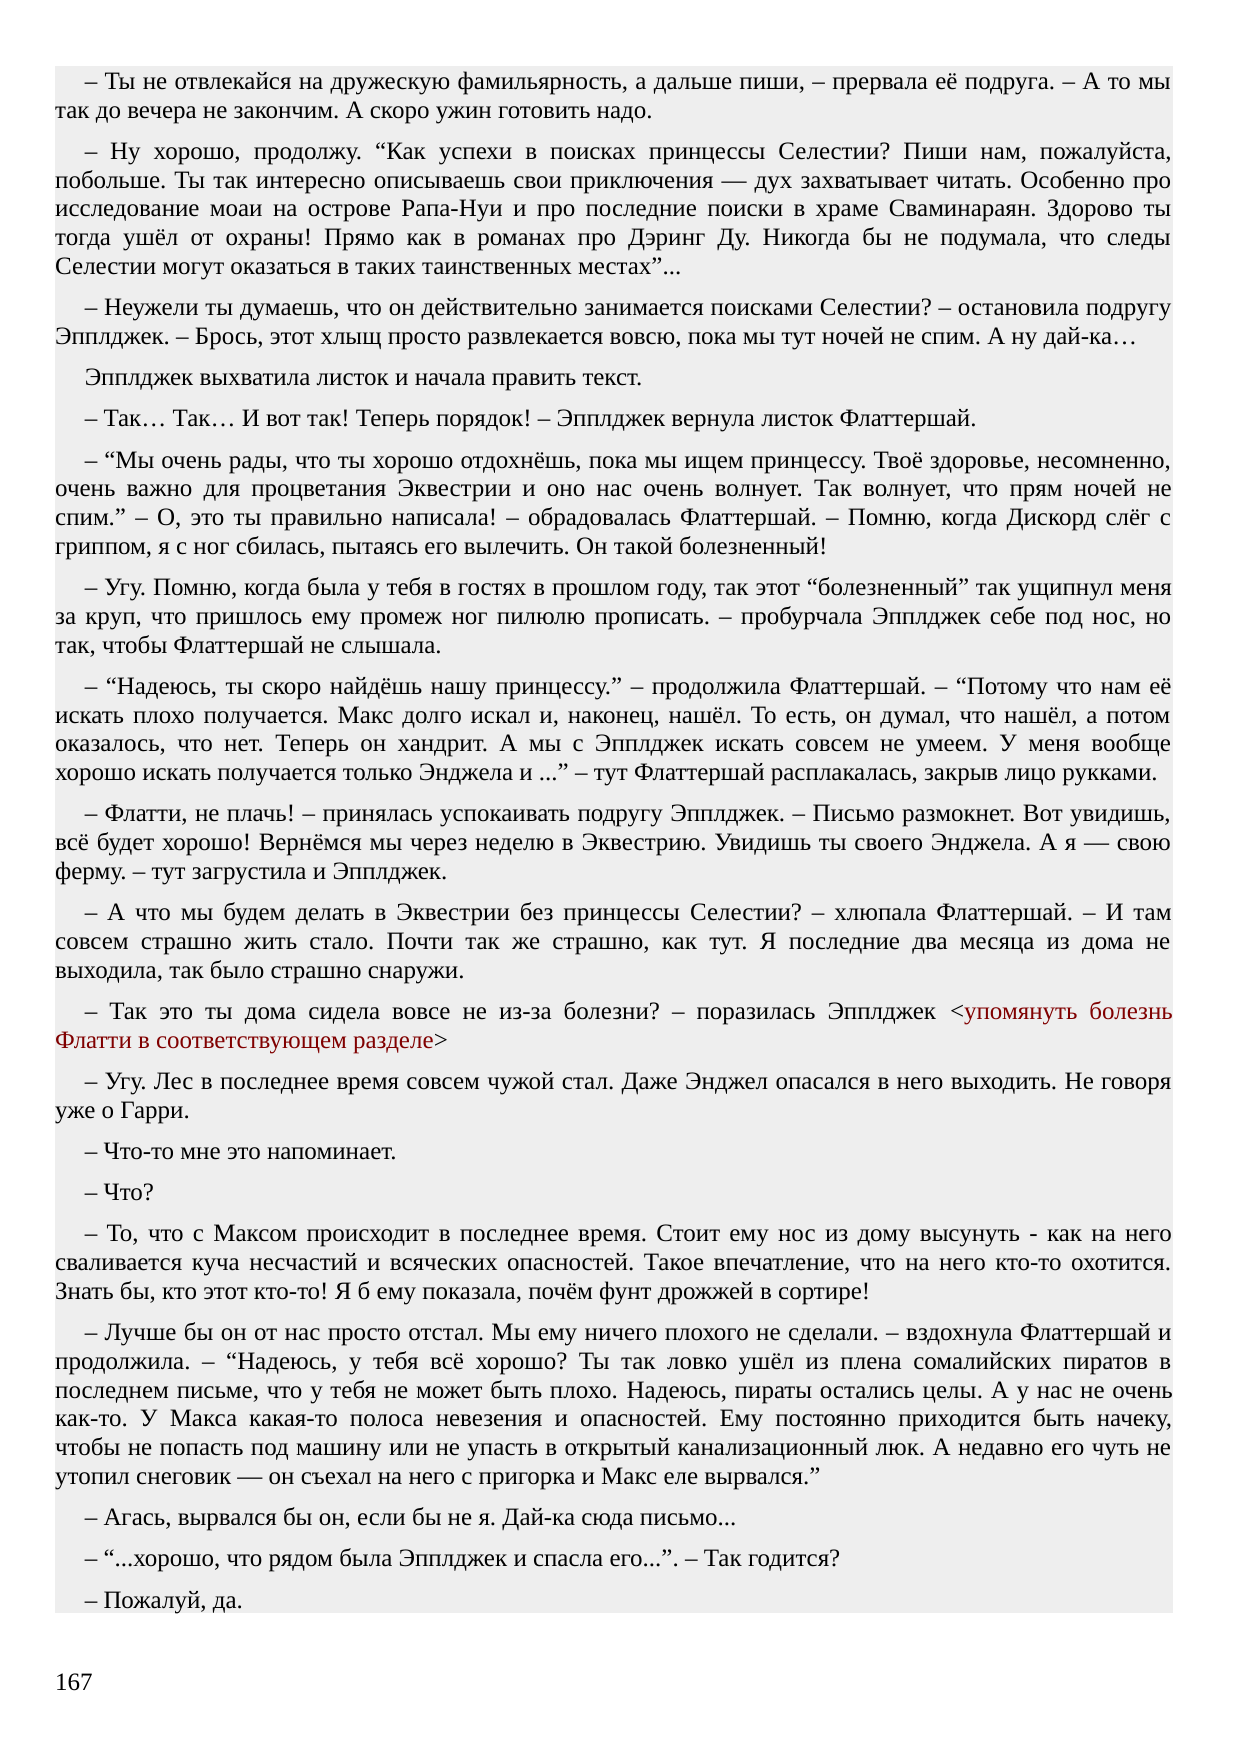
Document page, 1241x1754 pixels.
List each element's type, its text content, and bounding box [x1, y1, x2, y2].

text – Флатти, не плачь! – принялась успокаивать подругу Эпплджек. – Письмо размокнет. Вот увидишь, всё будет хорошо! Вернёмся мы через неделю в Эквестрию. Увидишь ты своего Энджела. А я — свою ферму. – тут загрустила и Эпплджек. [55, 798, 1173, 885]
text – “...хорошо, что рядом была Эпплджек и спасла его...”. – Так годится? [55, 1543, 1173, 1572]
text – Так это ты дома сидела вовсе не из-за болезни? – поразилась Эпплджек <упомянуть болезнь Флатти в соответствующем разделе> [55, 996, 1173, 1053]
text – Угу. Помню, когда была у тебя в гостях в прошлом году, так этот “болезненный” так ущипнул меня за круп, что пришлось ему промеж ног пилюлю прописать. – пробурчала Эпплджек себе под нос, но так, чтобы Флаттершай не слышала. [55, 572, 1173, 658]
text – А что мы будем делать в Эквестрии без принцессы Селестии? – хлюпала Флаттершай. – И там совсем страшно жить стало. Почти так же страшно, как тут. Я последние два месяца из дома не выходила, так было страшно снаружи. [55, 897, 1173, 983]
text – Пожалуй, да. [55, 1585, 1173, 1613]
text – То, что с Максом происходит в последнее время. Стоит ему нос из дому высунуть - как на него сваливается куча несчастий и всяческих опасностей. Такое впечатление, что на него кто-то охотится. Знать бы, кто этот кто-то! Я б ему показала, почём фунт дрожжей в сортире! [55, 1218, 1173, 1305]
text – Что? [55, 1177, 1173, 1206]
text – Ты не отвлекайся на дружескую фамильярность, а дальше пиши, – прервала её подруга. – А то мы так до вечера не закончим. А скоро ужин готовить надо. [55, 66, 1173, 123]
text Эпплджек выхватила листок и начала править текст. [55, 362, 1173, 391]
text – Ну хорошо, продолжу. “Как успехи в поисках принцессы Селестии? Пиши нам, пожалуйста, побольше. Ты так интересно описываешь свои приключения — дух захватывает читать. Особенно про исследование моаи на острове Рапа-Нуи и про последние поиски в храме Сваминараян. Здорово ты тогда ушёл от охраны! Прямо как в романах про Дэринг Ду. Никогда бы не подумала, что следы Селестии могут оказаться в таких таинственных местах”... [55, 136, 1173, 280]
text – Так… Так… И вот так! Теперь порядок! – Эпплджек вернула листок Флаттершай. [55, 403, 1173, 432]
text – Угу. Лес в последнее время совсем чужой стал. Даже Энджел опасался в него выходить. Не говоря уже о Гарри. [55, 1066, 1173, 1123]
text – Лучше бы он от нас просто отстал. Мы ему ничего плохого не сделали. – вздохнула Флаттершай и продолжила. – “Надеюсь, у тебя всё хорошо? Ты так ловко ушёл из плена сомалийских пиратов в последнем письме, что у тебя не может быть плохо. Надеюсь, пираты остались целы. А у нас не очень как-то. У Макса какая-то полоса невезения и опасностей. Ему постоянно приходится быть начеку, чтобы не попасть под машину или не упасть в открытый канализационный люк. А недавно его чуть не утопил снеговик — он съехал на него с пригорка и Макс еле вырвался.” [55, 1317, 1173, 1490]
text – “Мы очень рады, что ты хорошо отдохнёшь, пока мы ищем принцессу. Твоё здоровье, несомненно, очень важно для процветания Эквестрии и оно нас очень волнует. Так волнует, что прям ночей не спим.” – О, это ты правильно написала! – обрадовалась Флаттершай. – Помню, когда Дискорд слёг с гриппом, я с ног сбилась, пытаясь его вылечить. Он такой болезненный! [55, 445, 1173, 560]
text – Что-то мне это напоминает. [55, 1136, 1173, 1165]
text – Неужели ты думаешь, что он действительно занимается поисками Селестии? – остановила подругу Эпплджек. – Брось, этот хлыщ просто развлекается вовсю, пока мы тут ночей не спим. А ну дай-ка… [55, 292, 1173, 350]
text – Агась, вырвался бы он, если бы не я. Дай-ка сюда письмо... [55, 1502, 1173, 1531]
text – “Надеюсь, ты скоро найдёшь нашу принцессу.” – продолжила Флаттершай. – “Потому что нам её искать плохо получается. Макс долго искал и, наконец, нашёл. То есть, он думал, что нашёл, а потом оказалось, что нет. Теперь он хандрит. А мы с Эпплджек искать совсем не умеем. У меня вообще хорошо искать получается только Энджела и ...” – тут Флаттершай расплакалась, закрыв лицо рукками. [55, 671, 1173, 786]
